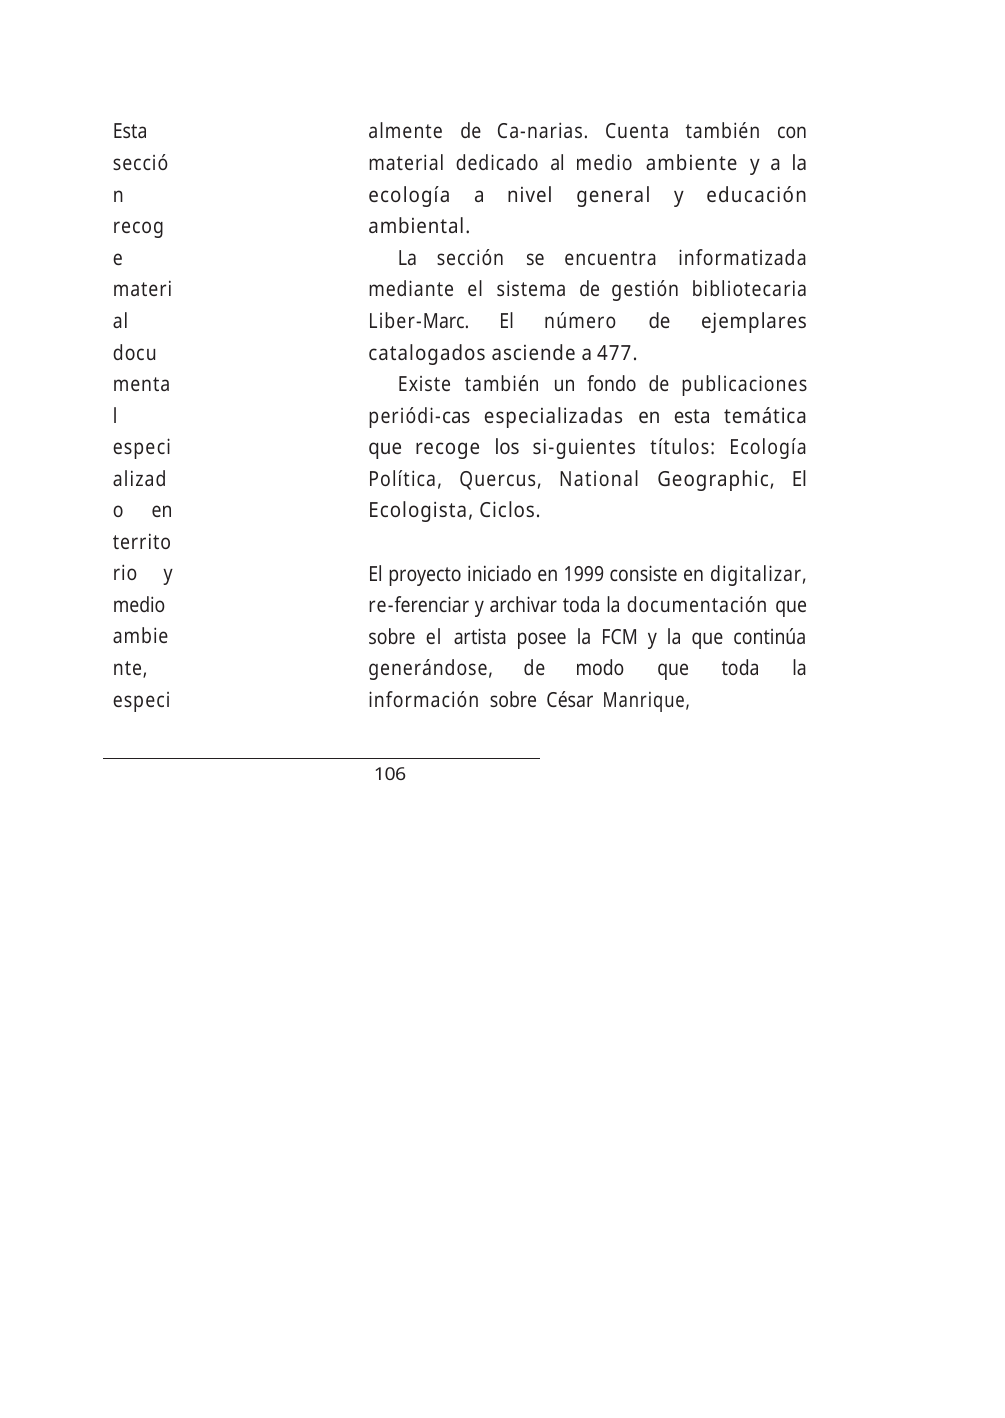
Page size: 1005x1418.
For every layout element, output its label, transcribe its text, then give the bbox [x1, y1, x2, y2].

text La sección se encuentra informatizada mediante el sistema de gestión bibliotecaria Liber-Marc. El número de ejemplares catalogados asciende a 477. [368, 243, 807, 366]
text 106 [373, 761, 989, 785]
text El proyecto iniciado en 1999 consiste en digitalizar, re-ferenciar y archivar toda la documentación que sobre el artista posee la FCM y la que continúa generándose, de modo que toda la información sobre César Manrique, [368, 559, 807, 713]
text Existe también un fondo de publicaciones periódi-cas especializadas en esta temática que recoge los si-guientes títulos: Ecología Política, Quercus, National Geographic, El Ecologista, Ciclos. [368, 369, 807, 524]
text almente de Ca-narias. Cuenta también con material dedicado al medio ambiente y a la ecología a nivel general y educación ambiental. [368, 117, 807, 240]
text Esta sección recoge material documental especializado en territorio y medio ambiente, especi [113, 117, 172, 713]
